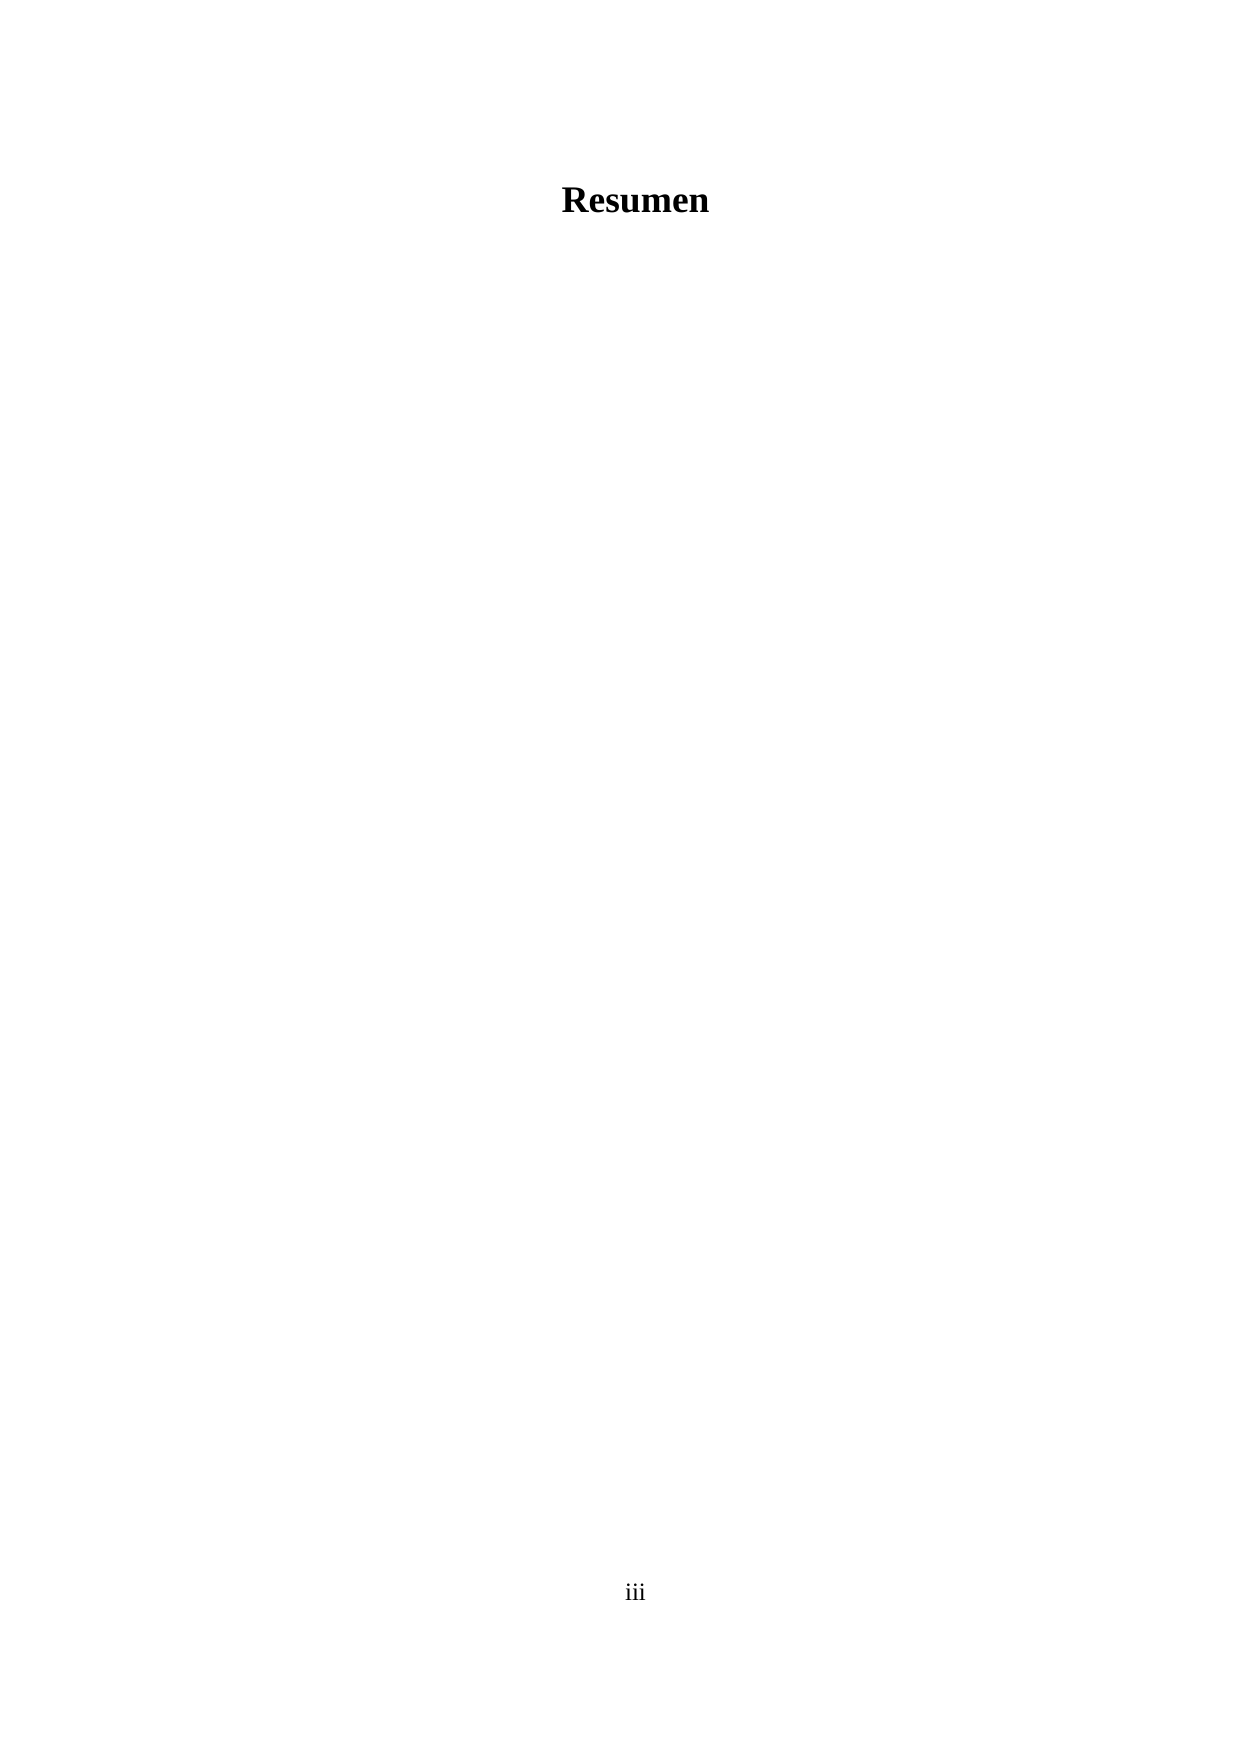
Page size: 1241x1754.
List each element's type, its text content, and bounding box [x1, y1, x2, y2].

title Resumen [177, 177, 1093, 220]
